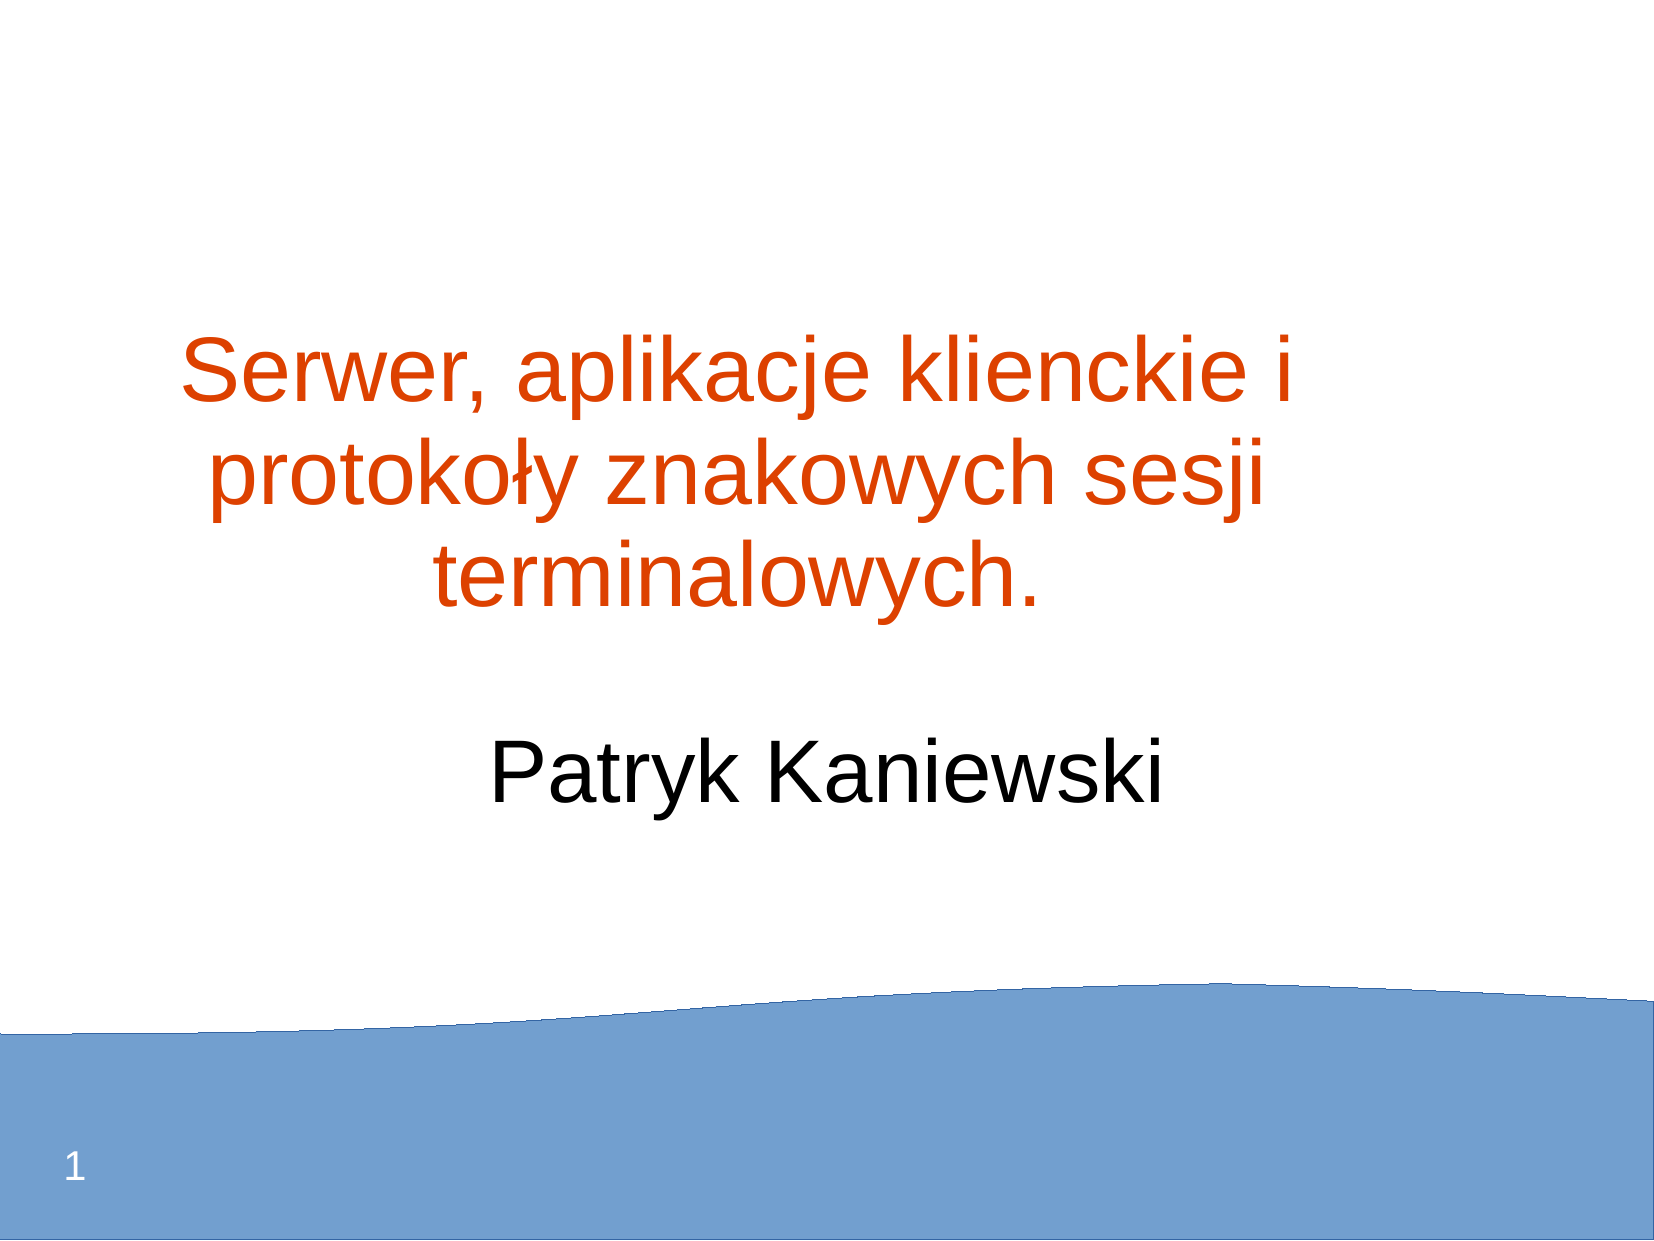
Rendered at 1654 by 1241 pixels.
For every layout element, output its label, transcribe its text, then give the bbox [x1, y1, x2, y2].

title Serwer, aplikacje klienckie i protokoły znakowych sesji terminalowych. [0, 318, 1477, 627]
subtitle Patryk Kaniewski [82, 519, 1571, 1123]
